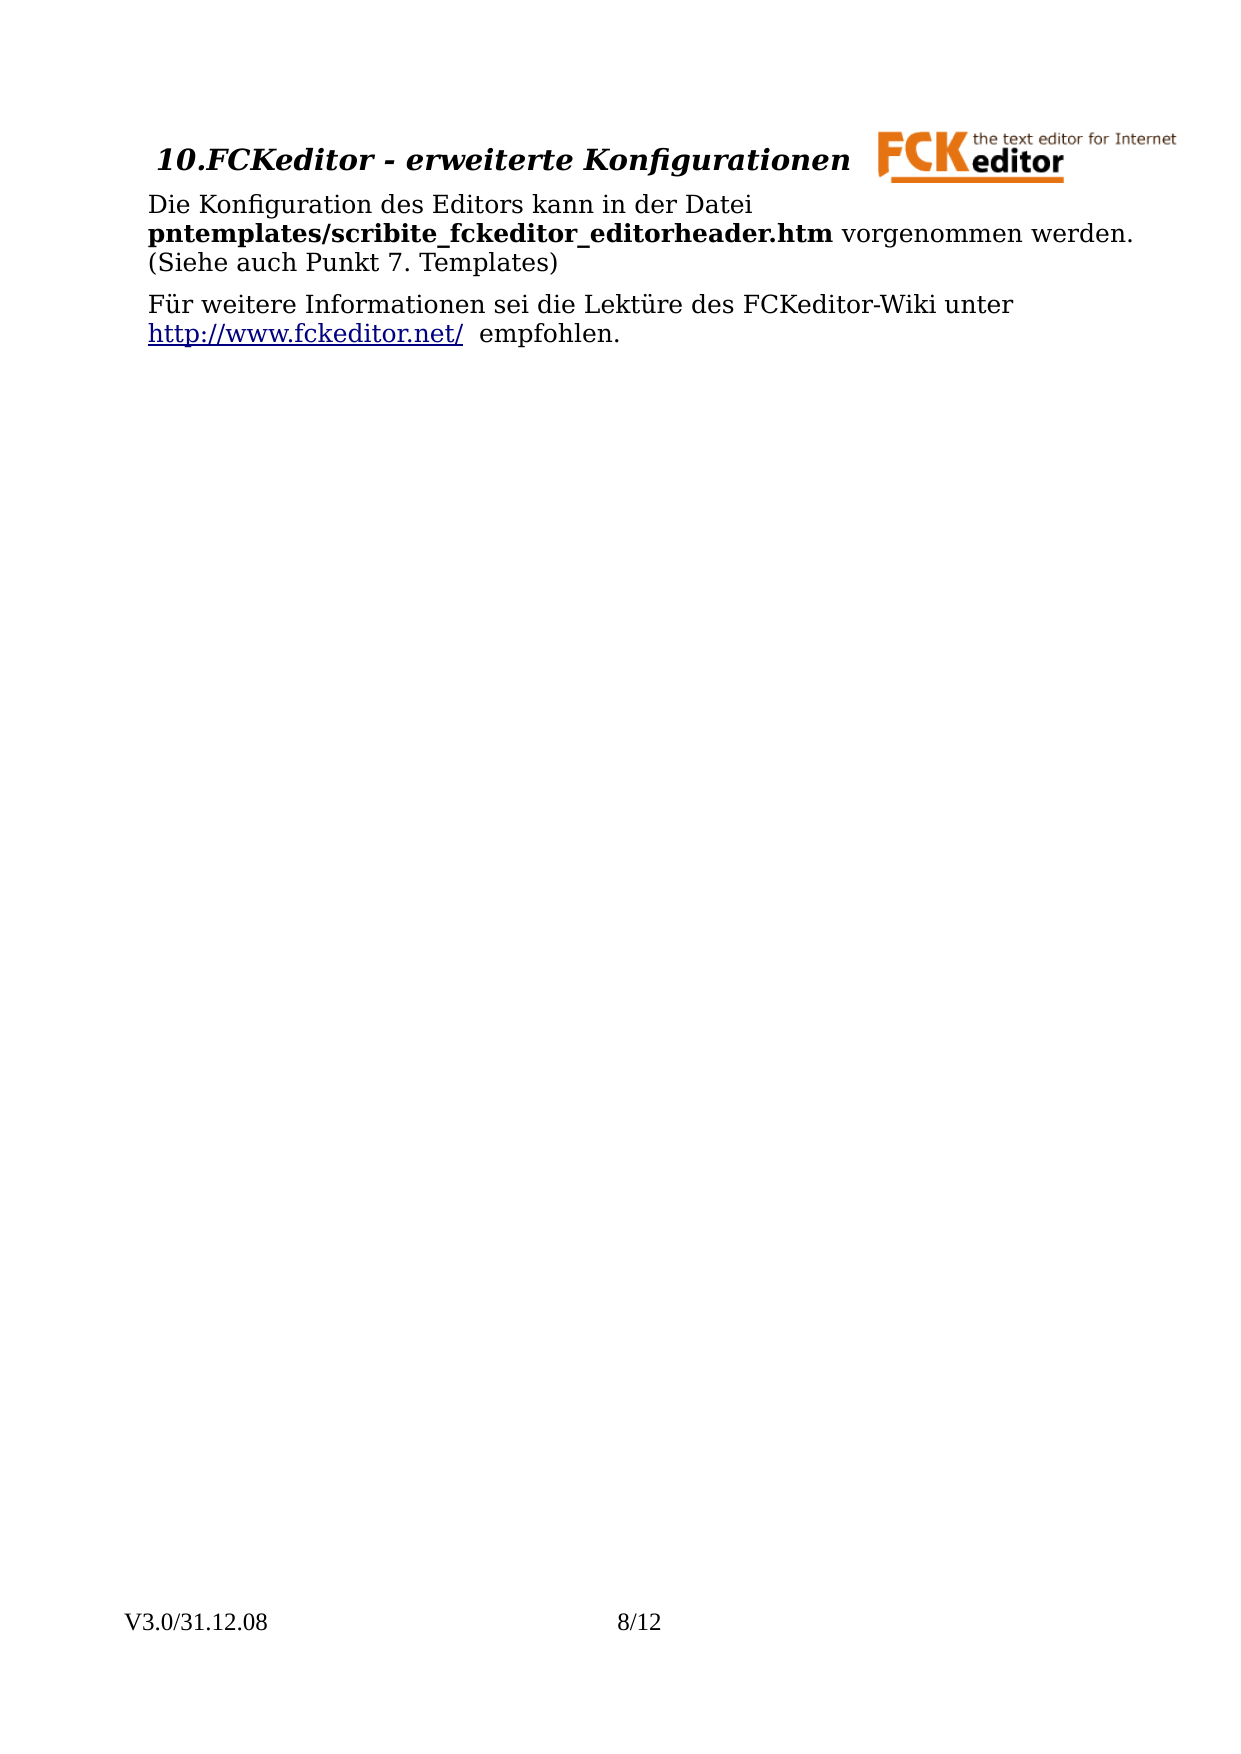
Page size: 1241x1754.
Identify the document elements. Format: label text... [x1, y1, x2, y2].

subtitle FCKeditor - erweiterte Konfigurationen [156, 143, 878, 177]
text Für weitere Informationen sei die Lektüre des FCKeditor-Wiki unter http://www.fckeditor.net/ empfohlen. [148, 290, 1160, 348]
text Die Konfiguration des Editors kann in der Datei pntemplates/scribite_fckeditor_editorheader.htm vorgenommen werden. (Siehe auch Punkt 7. Templates) [148, 190, 1160, 278]
picture [878, 131, 1177, 183]
